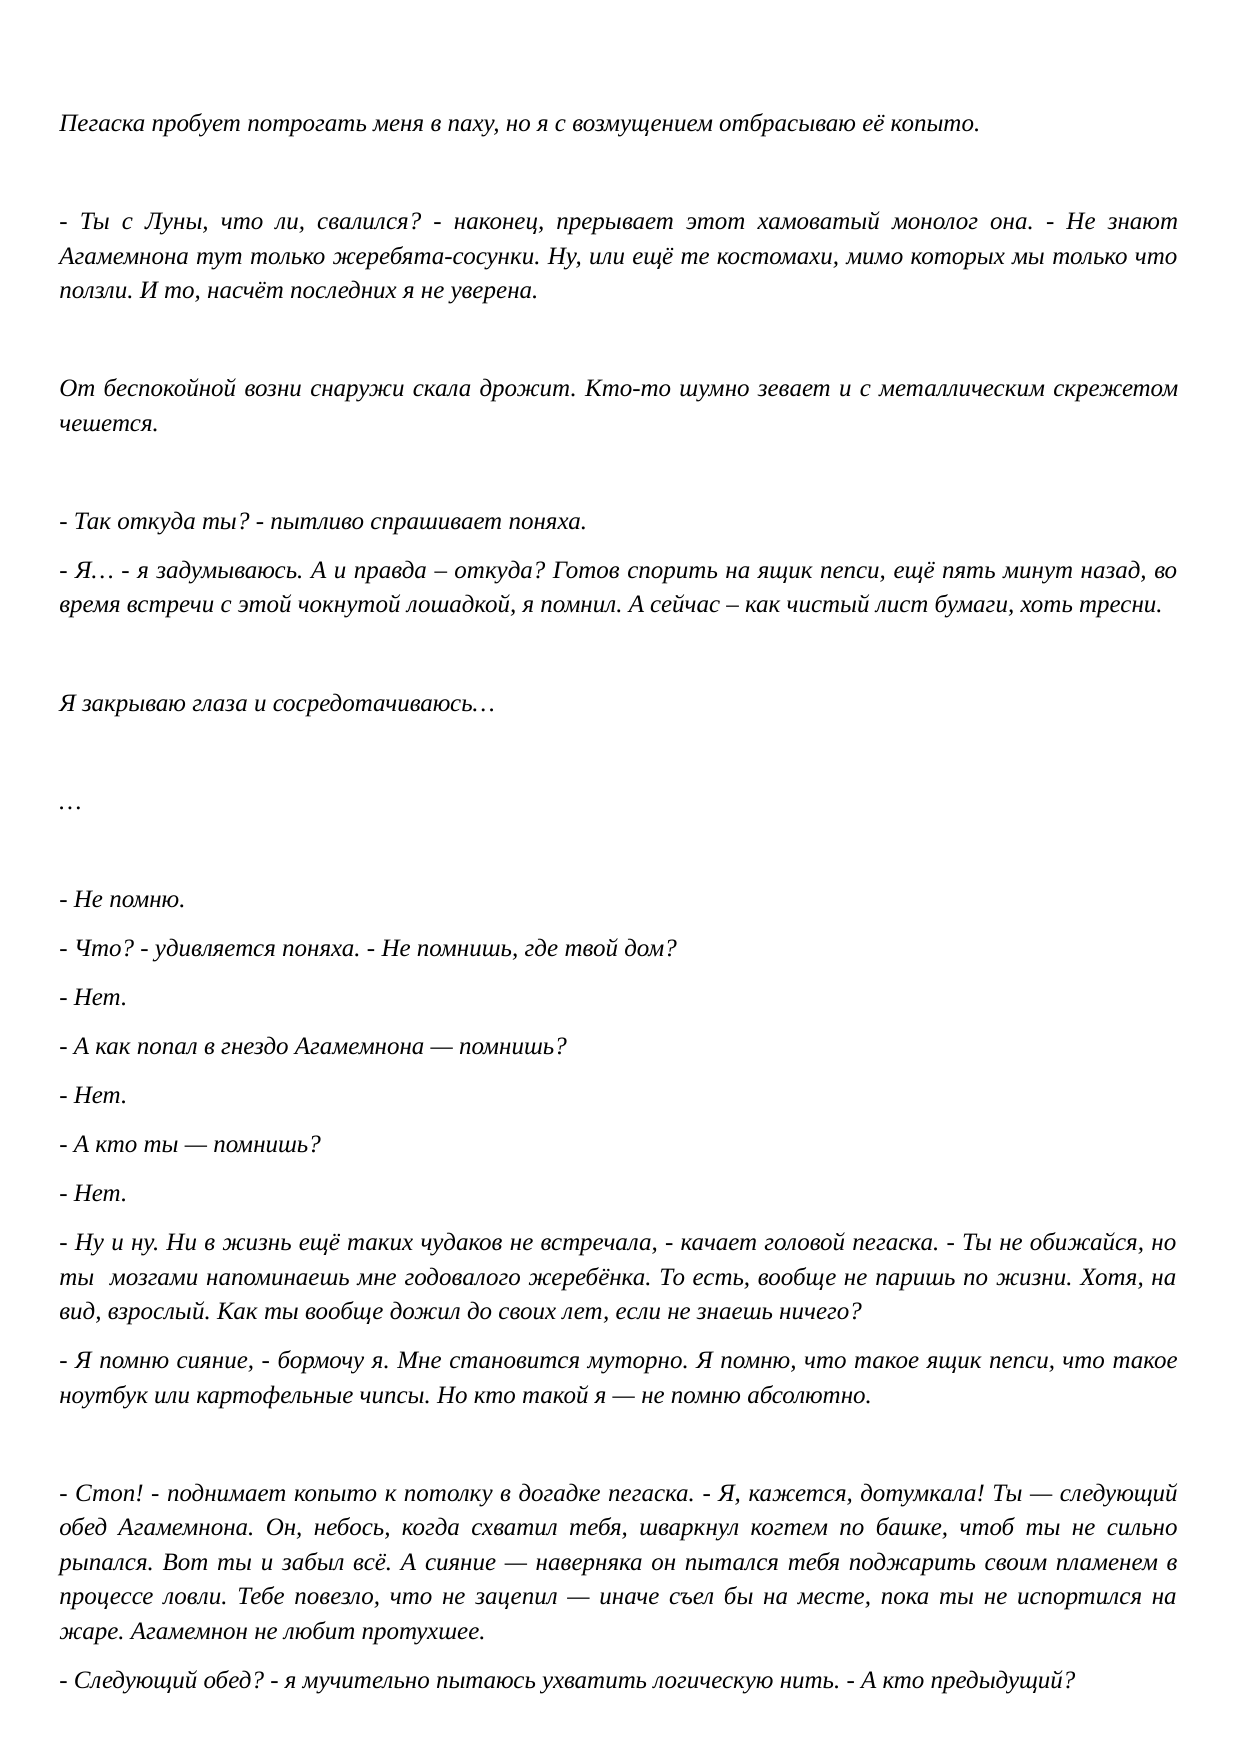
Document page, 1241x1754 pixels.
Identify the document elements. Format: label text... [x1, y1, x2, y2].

text - Нет. [59, 982, 1181, 1011]
text От беспокойной возни снаружи скала дрожит. Кто-то шумно зевает и с металлическим скрежетом чешется. [59, 373, 1181, 437]
text - Нет. [59, 1178, 1181, 1207]
text … [59, 786, 1181, 814]
text - Ну и ну. Ни в жизнь ещё таких чудаков не встречала, - качает головой пегаска. - Ты не обижайся, но ты мозгами напоминаешь мне годовалого жеребёнка. То есть, вообще не паришь по жизни. Хотя, на вид, взрослый. Как ты вообще дожил до своих лет, если не знаешь ничего? [59, 1227, 1181, 1325]
text - Я помню сияние, - бормочу я. Мне становится муторно. Я помню, что такое ящик пепси, что такое ноутбук или картофельные чипсы. Но кто такой я — не помню абсолютно. [59, 1345, 1181, 1408]
text - Нет. [59, 1080, 1181, 1109]
text Пегаска пробует потрогать меня в паху, но я с возмущением отбрасываю её копыто. [59, 108, 1181, 137]
text - Ты с Луны, что ли, свалился? - наконец, прерывает этот хамоватый монолог она. - Не знают Агамемнона тут только жеребята-сосунки. Ну, или ещё те костомахи, мимо которых мы только что ползли. И то, насчёт последних я не уверена. [59, 206, 1181, 304]
text - Следующий обед? - я мучительно пытаюсь ухватить логическую нить. - А кто предыдущий? [59, 1665, 1181, 1694]
text - Я… - я задумываюсь. А и правда – откуда? Готов спорить на ящик пепси, ещё пять минут назад, во время встречи с этой чокнутой лошадкой, я помнил. А сейчас – как чистый лист бумаги, хоть тресни. [59, 555, 1181, 618]
text - Стоп! - поднимает копыто к потолку в догадке пегаска. - Я, кажется, дотумкала! Ты — следующий обед Агамемнона. Он, небось, когда схватил тебя, шваркнул когтем по башке, чтоб ты не сильно рыпался. Вот ты и забыл всё. А сияние — наверняка он пытался тебя поджарить своим пламенем в процессе ловли. Тебе повезло, что не зацепил — иначе съел бы на месте, пока ты не испортился на жаре. Агамемнон не любит протухшее. [59, 1478, 1181, 1644]
text - А кто ты — помнишь? [59, 1129, 1181, 1158]
text Я закрываю глаза и сосредотачиваюсь… [59, 688, 1181, 716]
text - Что? - удивляется поняха. - Не помнишь, где твой дом? [59, 933, 1181, 962]
text - Не помню. [59, 884, 1181, 913]
text - Так откуда ты? - пытливо спрашивает поняха. [59, 506, 1181, 535]
text - А как попал в гнездо Агамемнона — помнишь? [59, 1031, 1181, 1060]
